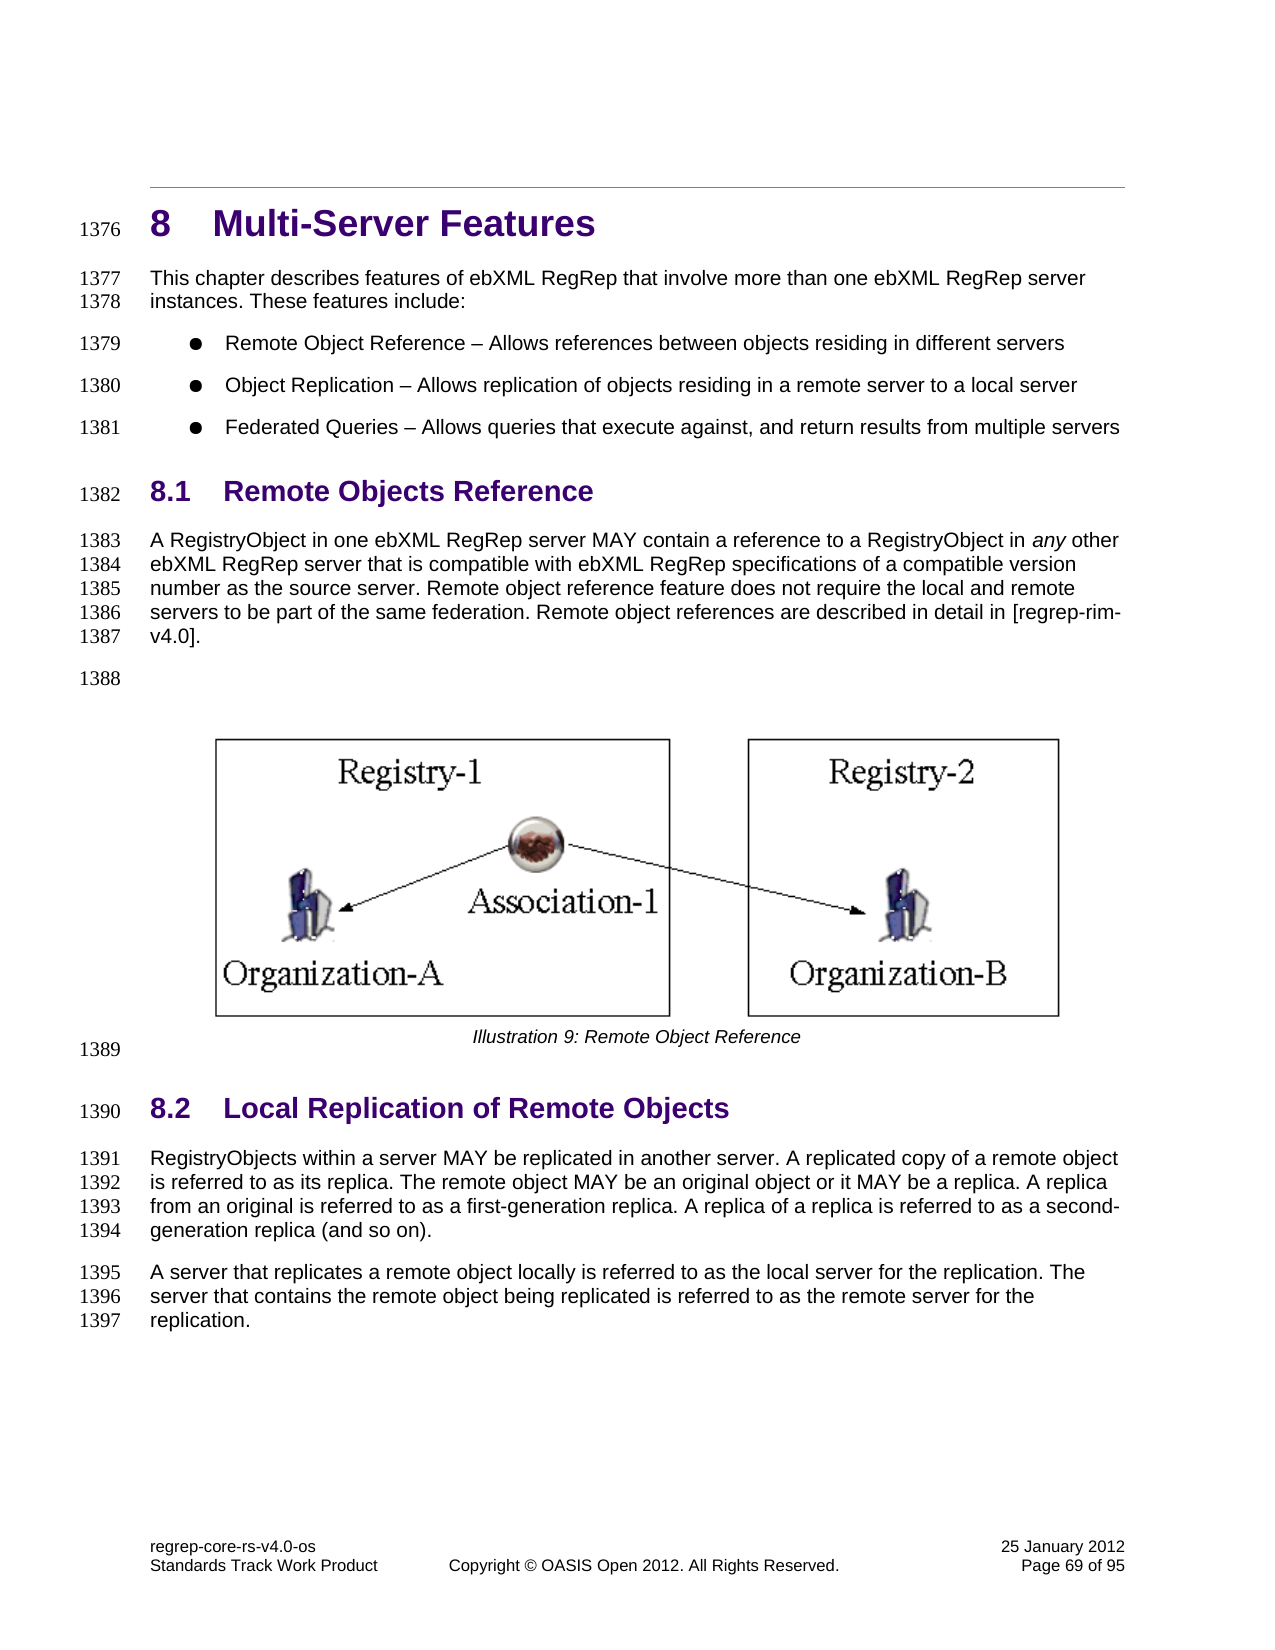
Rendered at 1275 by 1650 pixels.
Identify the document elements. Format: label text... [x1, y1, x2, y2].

text This chapter describes features of ebXML RegRep that involve more than one ebXML RegRep server instances. These features include: [150, 265, 1125, 313]
text RegistryObjects within a server MAY be replicated in another server. A replicated copy of a remote object is referred to as its replica. The remote object MAY be an original object or it MAY be a replica. A replica from an original is referred to as a first-generation replica. A replica of a replica is referred to as a second-generation replica (and so on). [150, 1146, 1125, 1242]
picture [204, 729, 1071, 1027]
list Remote Object Reference – Allows references between objects residing in different servers [187, 331, 1125, 355]
text A server that replicates a remote object locally is referred to as the local server for the replication. The server that contains the remote object being replicated is referred to as the remote server for the replication. [150, 1259, 1125, 1331]
subtitle Multi-Server Features [150, 188, 1125, 244]
list Federated Queries – Allows queries that execute against, and return results from multiple servers [187, 415, 1125, 439]
list Object Replication – Allows replication of objects residing in a remote server to a local server [187, 373, 1125, 397]
subtitle Local Replication of Remote Objects [150, 1091, 1125, 1125]
subtitle Remote Objects Reference [150, 474, 1125, 507]
text Illustration 9: Remote Object Reference [204, 1027, 1071, 1048]
text A RegistryObject in one ebXML RegRep server MAY contain a reference to a RegistryObject in any other ebXML RegRep server that is compatible with ebXML RegRep specifications of a compatible version number as the source server. Remote object reference feature does not require the local and remote servers to be part of the same federation. Remote object references are described in detail in [regrep-rim-v4.0]. [150, 528, 1125, 648]
